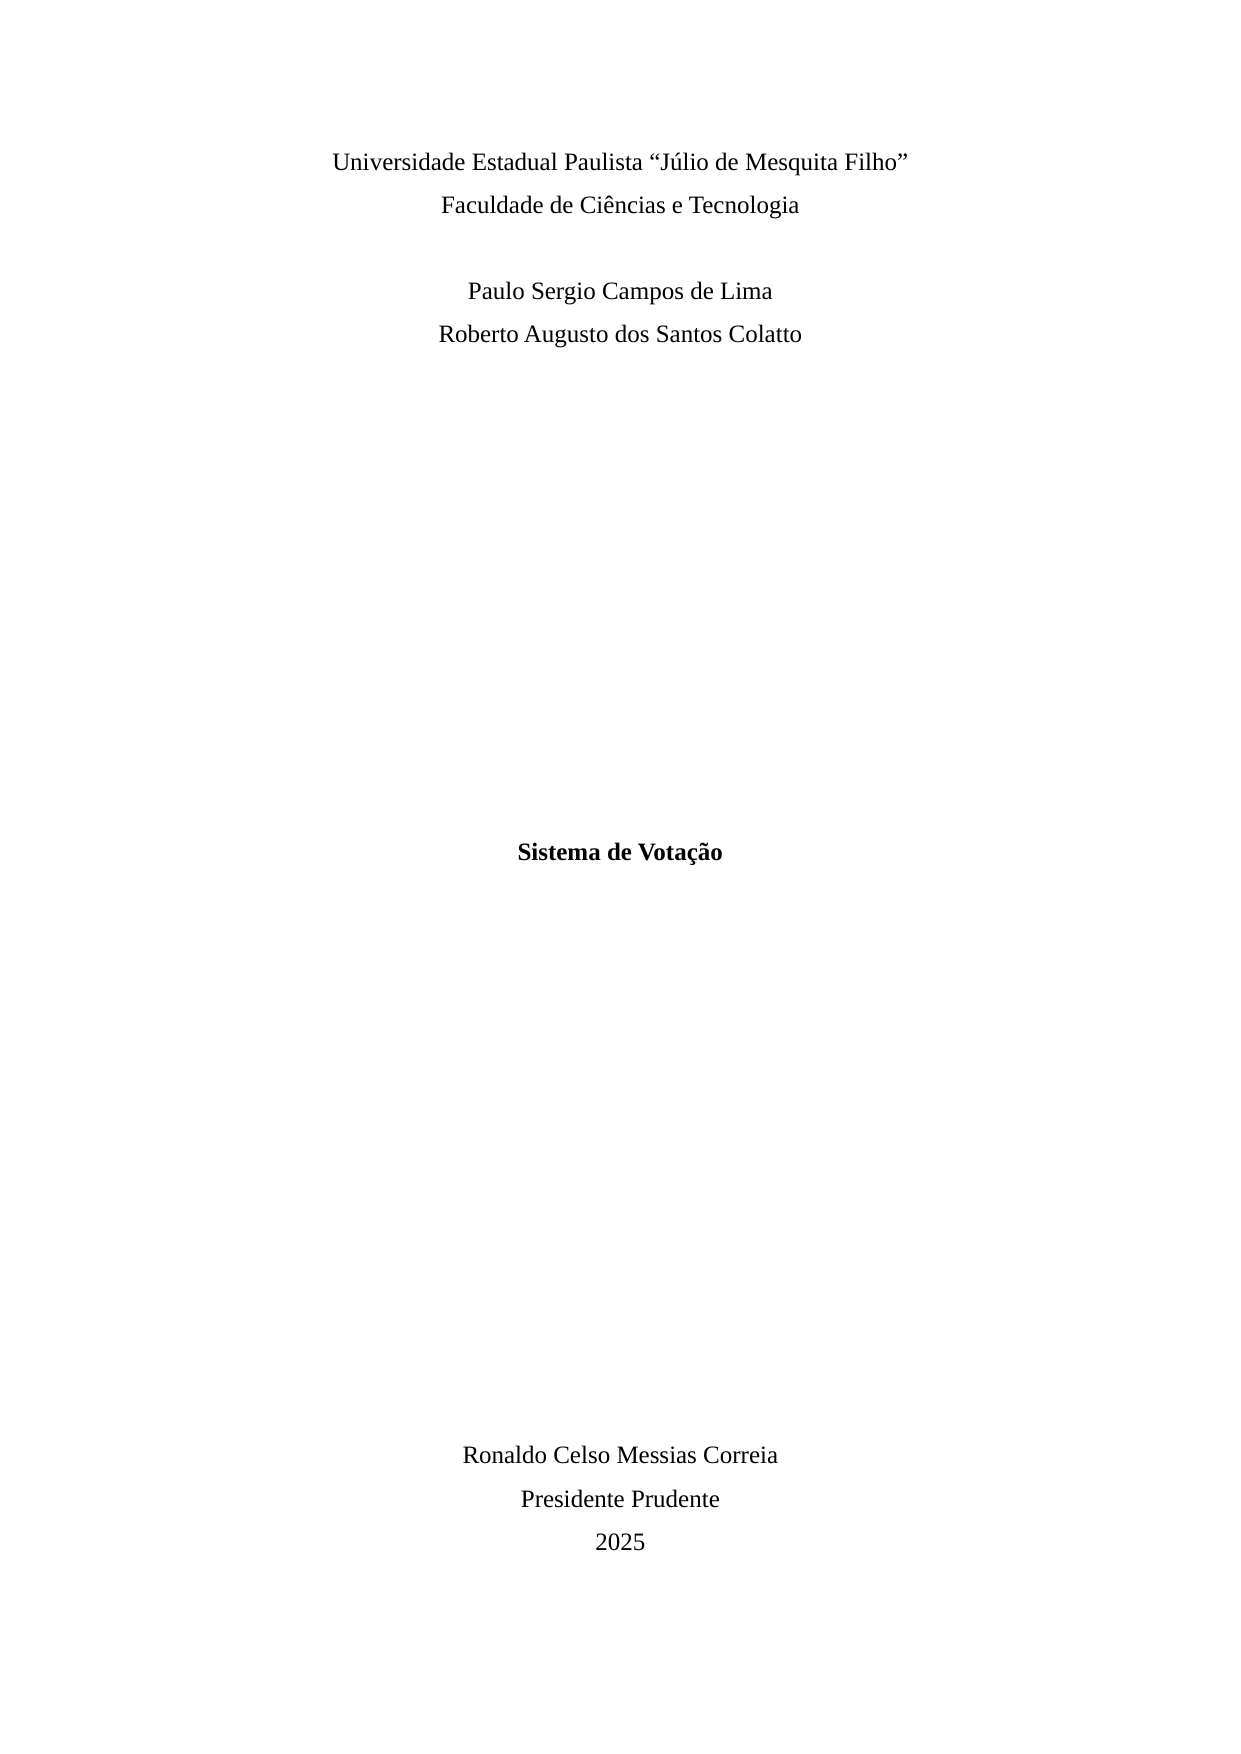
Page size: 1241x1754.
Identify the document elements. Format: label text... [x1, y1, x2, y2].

text Ronaldo Celso Messias Correia [118, 1441, 1122, 1469]
text Presidente Prudente [118, 1484, 1122, 1512]
text Universidade Estadual Paulista “Júlio de Mesquita Filho” [118, 147, 1122, 176]
text Roberto Augusto dos Santos Colatto [118, 319, 1122, 348]
text Paulo Sergio Campos de Lima [118, 276, 1122, 305]
text 2025 [118, 1527, 1122, 1556]
text Faculdade de Ciências e Tecnologia [118, 190, 1122, 219]
text Sistema de Votação [118, 837, 1122, 866]
